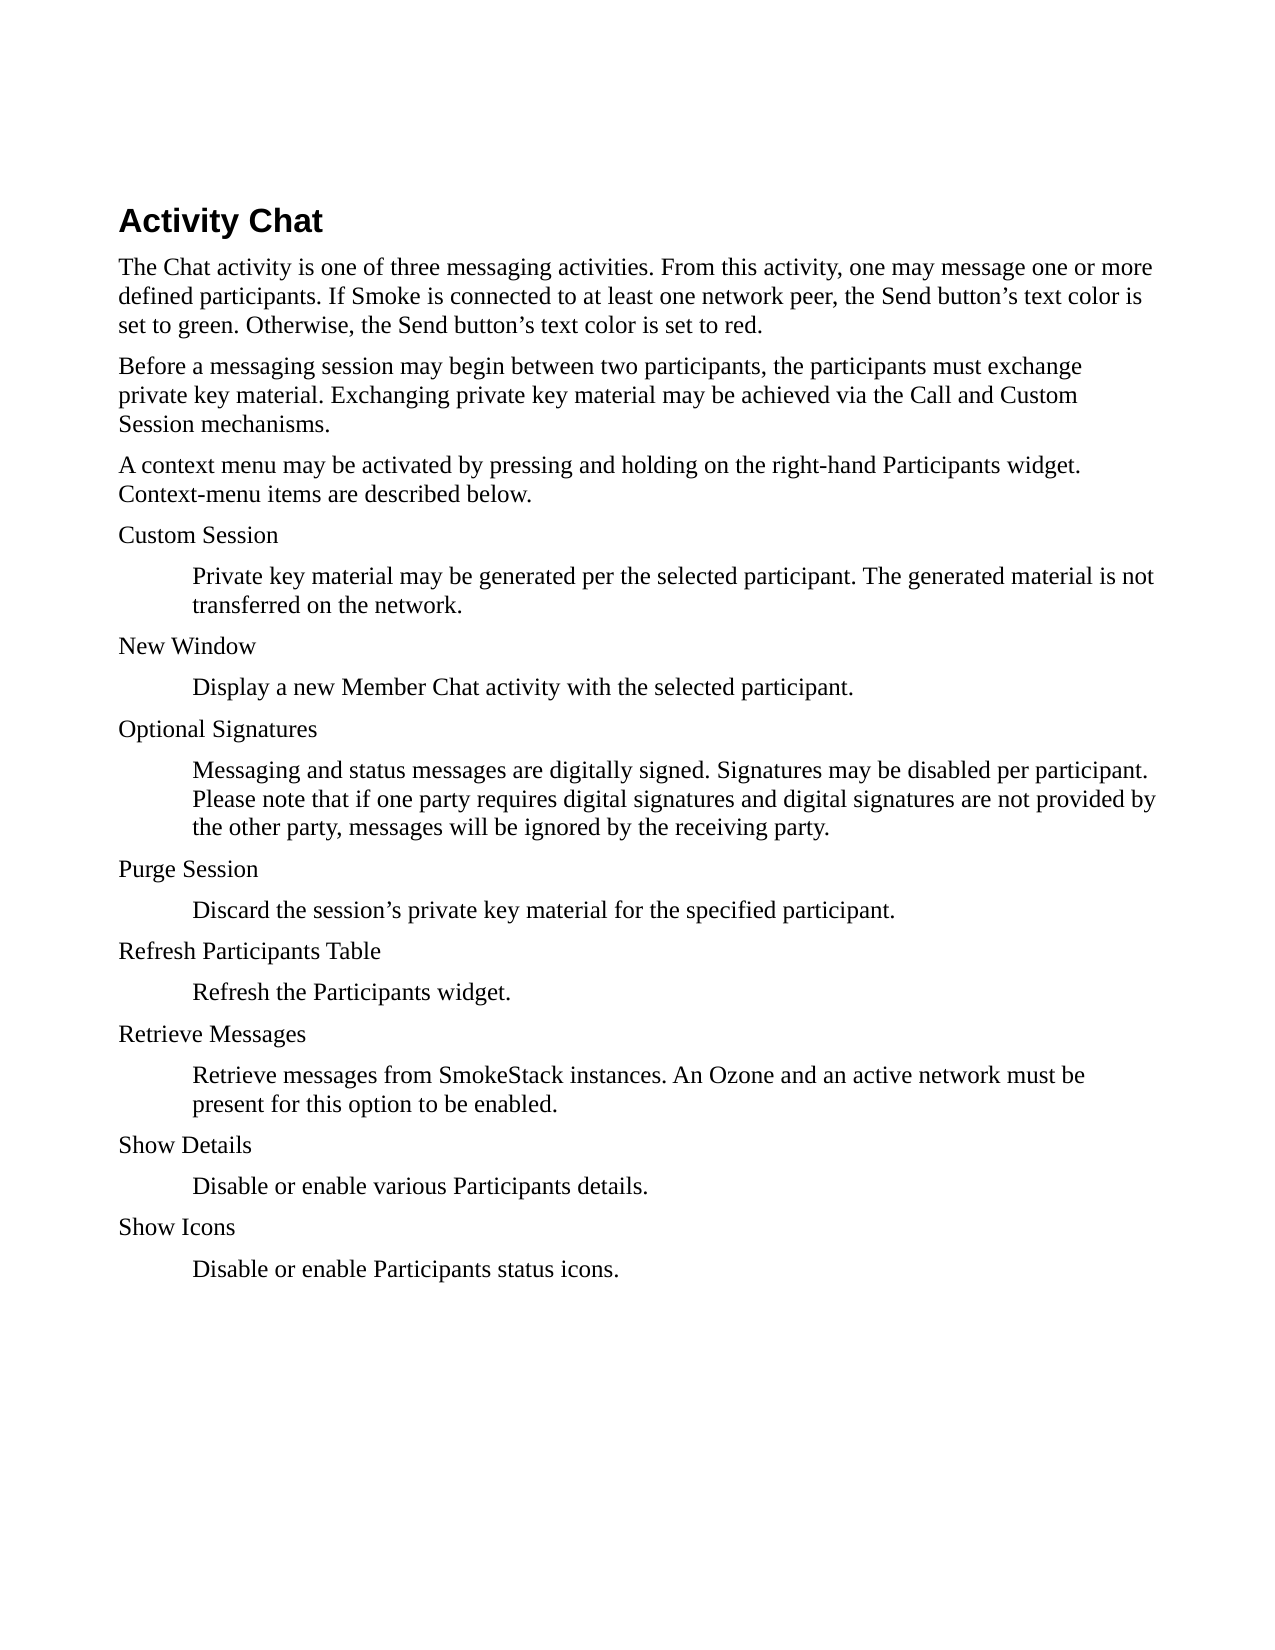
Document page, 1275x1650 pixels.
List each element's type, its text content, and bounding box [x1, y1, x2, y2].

text The Chat activity is one of three messaging activities. From this activity, one may message one or more defined participants. If Smoke is connected to at least one network peer, the Send button’s text color is set to green. Otherwise, the Send button’s text color is set to red. [118, 252, 1157, 339]
text Custom Session [118, 520, 1157, 549]
text Retrieve Messages [118, 1019, 1157, 1047]
text New Window [118, 631, 1157, 660]
text Disable or enable Participants status icons. [118, 1254, 1157, 1282]
text Discard the session’s private key material for the specified participant. [118, 895, 1157, 924]
text Purge Session [118, 854, 1157, 882]
subtitle Activity Chat [118, 201, 1157, 240]
text Refresh the Participants widget. [118, 977, 1157, 1006]
text Show Details [118, 1130, 1157, 1159]
text Refresh Participants Table [118, 936, 1157, 965]
text Disable or enable various Participants details. [118, 1171, 1157, 1200]
text Before a messaging session may begin between two participants, the participants must exchange private key material. Exchanging private key material may be achieved via the Call and Custom Session mechanisms. [118, 351, 1157, 437]
text Optional Signatures [118, 714, 1157, 742]
text Private key material may be generated per the selected participant. The generated material is not transferred on the network. [192, 561, 1157, 619]
text A context menu may be activated by pressing and holding on the right-hand Participants widget. Context-menu items are described below. [118, 450, 1157, 507]
text Retrieve messages from SmokeStack instances. An Ozone and an active network must be present for this option to be enabled. [192, 1060, 1157, 1117]
text Display a new Member Chat activity with the selected participant. [118, 672, 1157, 701]
text Messaging and status messages are digitally signed. Signatures may be disabled per participant. Please note that if one party requires digital signatures and digital signatures are not provided by the other party, messages will be ignored by the receiving party. [192, 755, 1157, 841]
text Show Icons [118, 1212, 1157, 1241]
